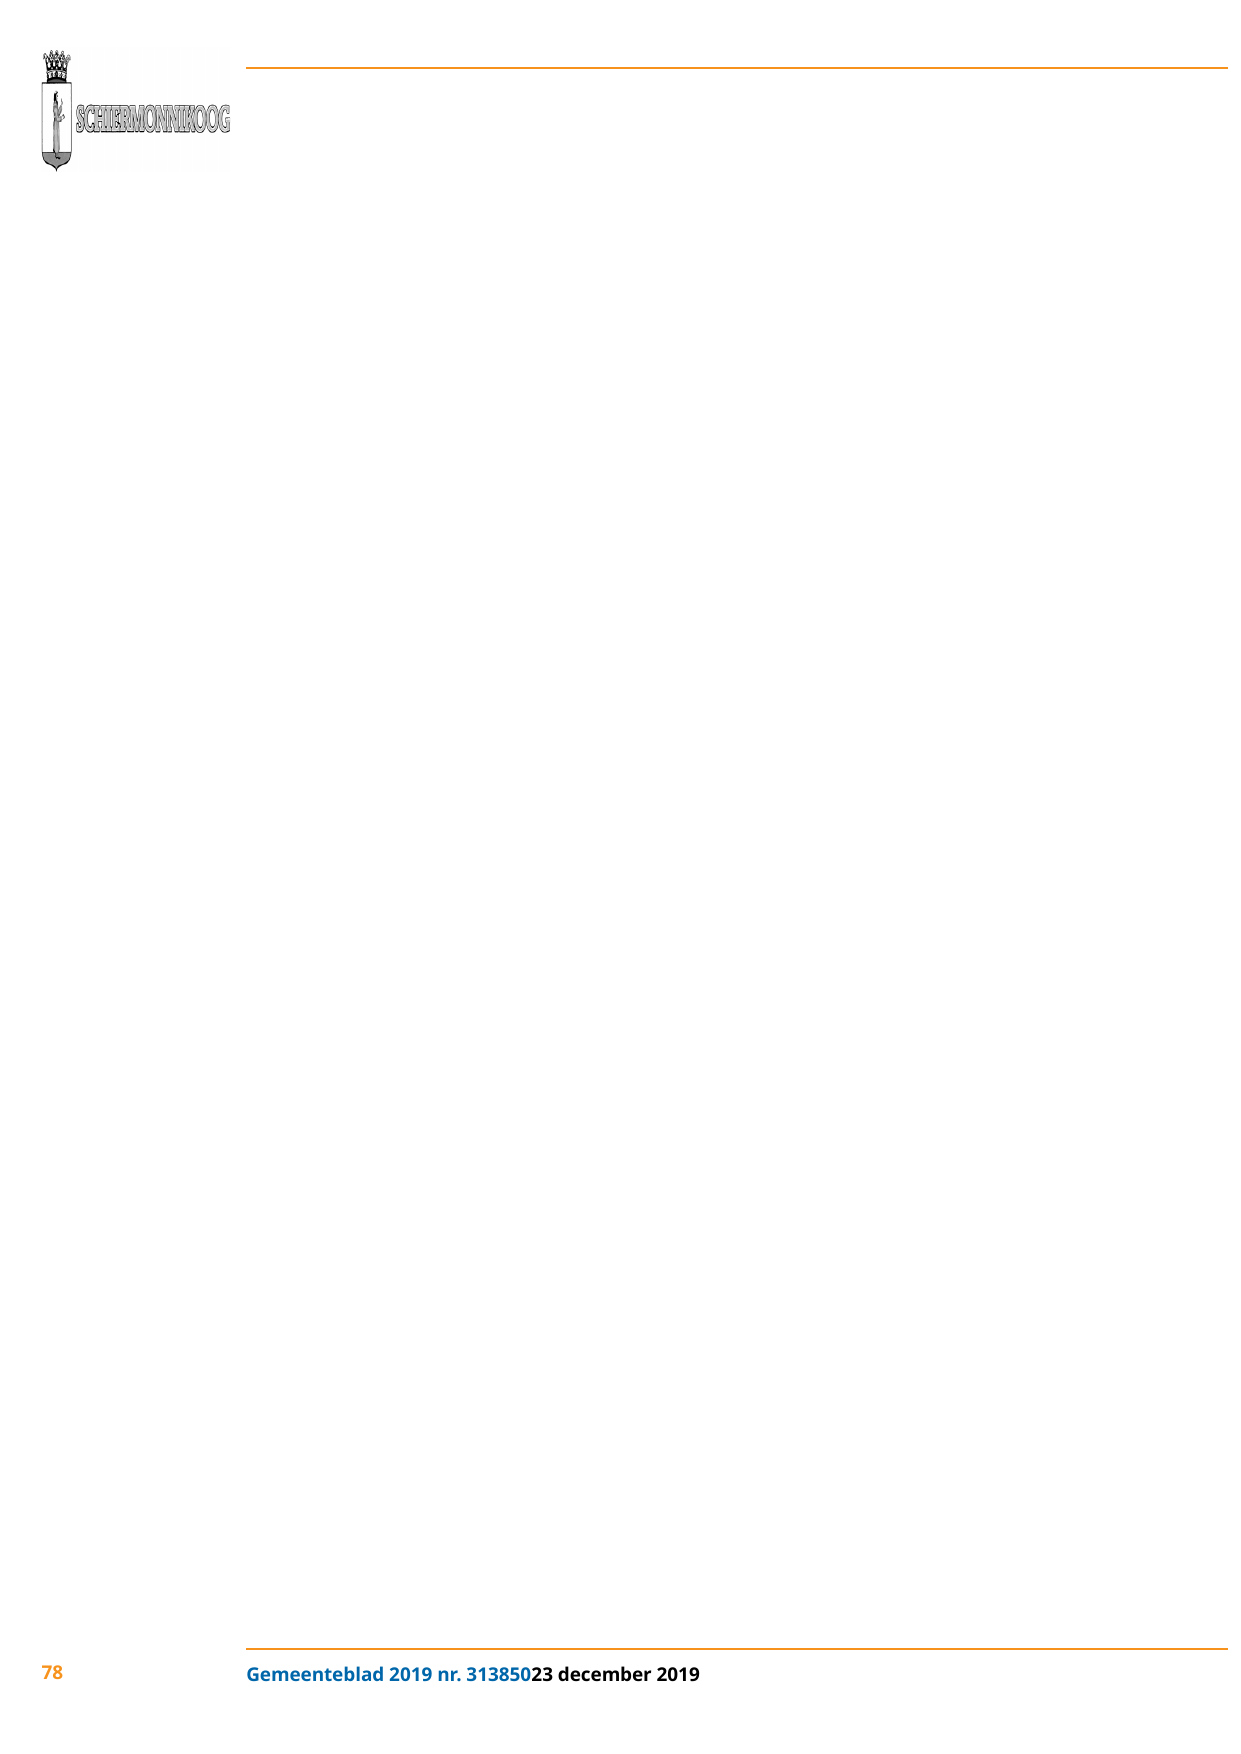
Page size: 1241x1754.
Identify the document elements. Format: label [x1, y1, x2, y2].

picture [41, 47, 231, 172]
